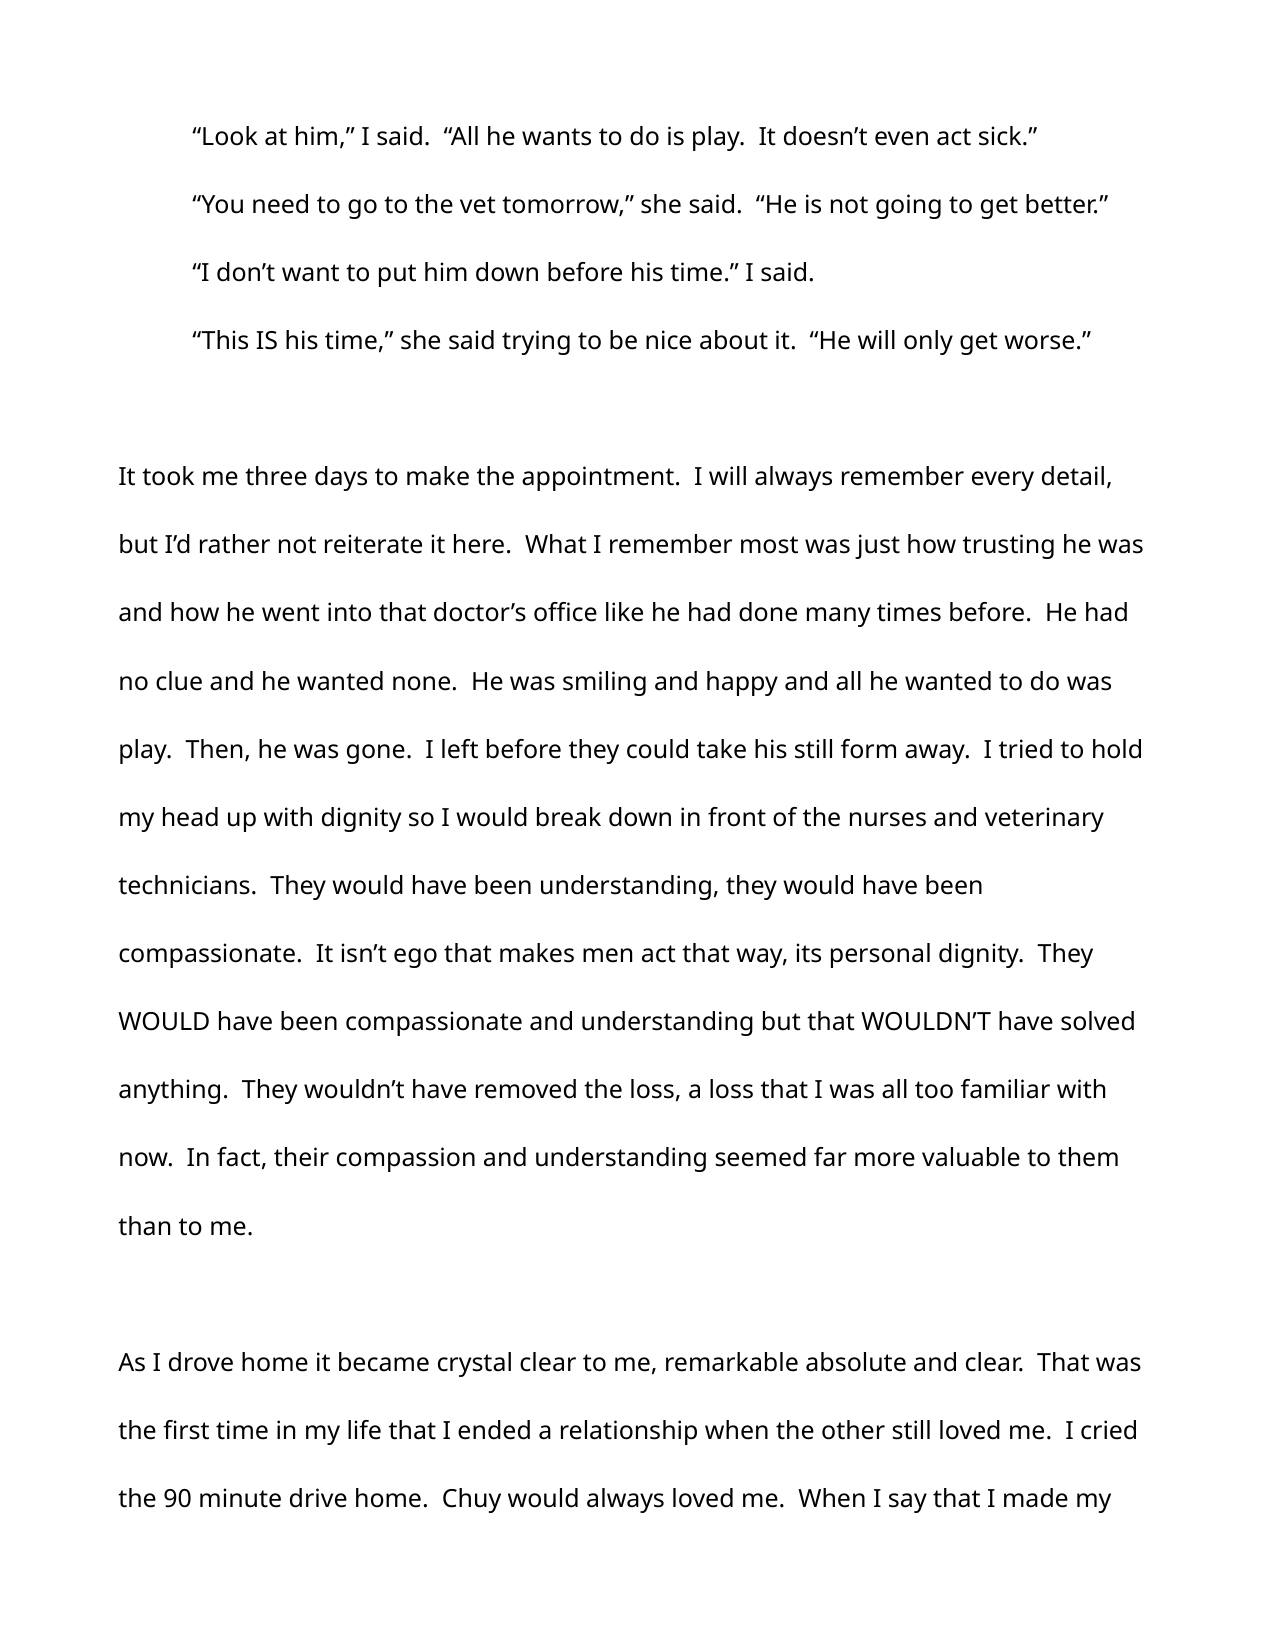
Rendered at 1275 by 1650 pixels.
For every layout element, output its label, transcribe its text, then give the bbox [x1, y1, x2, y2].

text As I drove home it became crystal clear to me, remarkable absolute and clear. That was the first time in my life that I ended a relationship when the other still loved me. I cried the 90 minute drive home. Chuy would always loved me. When I say that I made my [118, 1344, 1157, 1515]
text “Look at him,” I said. “All he wants to do is play. It doesn’t even act sick.” [118, 118, 1157, 152]
text “I don’t want to put him down before his time.” I said. [118, 254, 1157, 288]
text It took me three days to make the appointment. I will always remember every detail, but I’d rather not reiterate it here. What I remember most was just how trusting he was and how he went into that doctor’s office like he had done many times before. He had no clue and he wanted none. He was smiling and happy and all he wanted to do was play. Then, he was gone. I left before they could take his still form away. I tried to hold my head up with dignity so I would break down in front of the nurses and veterinary technicians. They would have been understanding, they would have been compassionate. It isn’t ego that makes men act that way, its personal dignity. They WOULD have been compassionate and understanding but that WOULDN’T have solved anything. They wouldn’t have removed the loss, a loss that I was all too familiar with now. In fact, their compassion and understanding seemed far more valuable to them than to me. [118, 459, 1157, 1242]
text “You need to go to the vet tomorrow,” she said. “He is not going to get better.” [118, 186, 1157, 220]
text “This IS his time,” she said trying to be nice about it. “He will only get worse.” [118, 322, 1157, 357]
